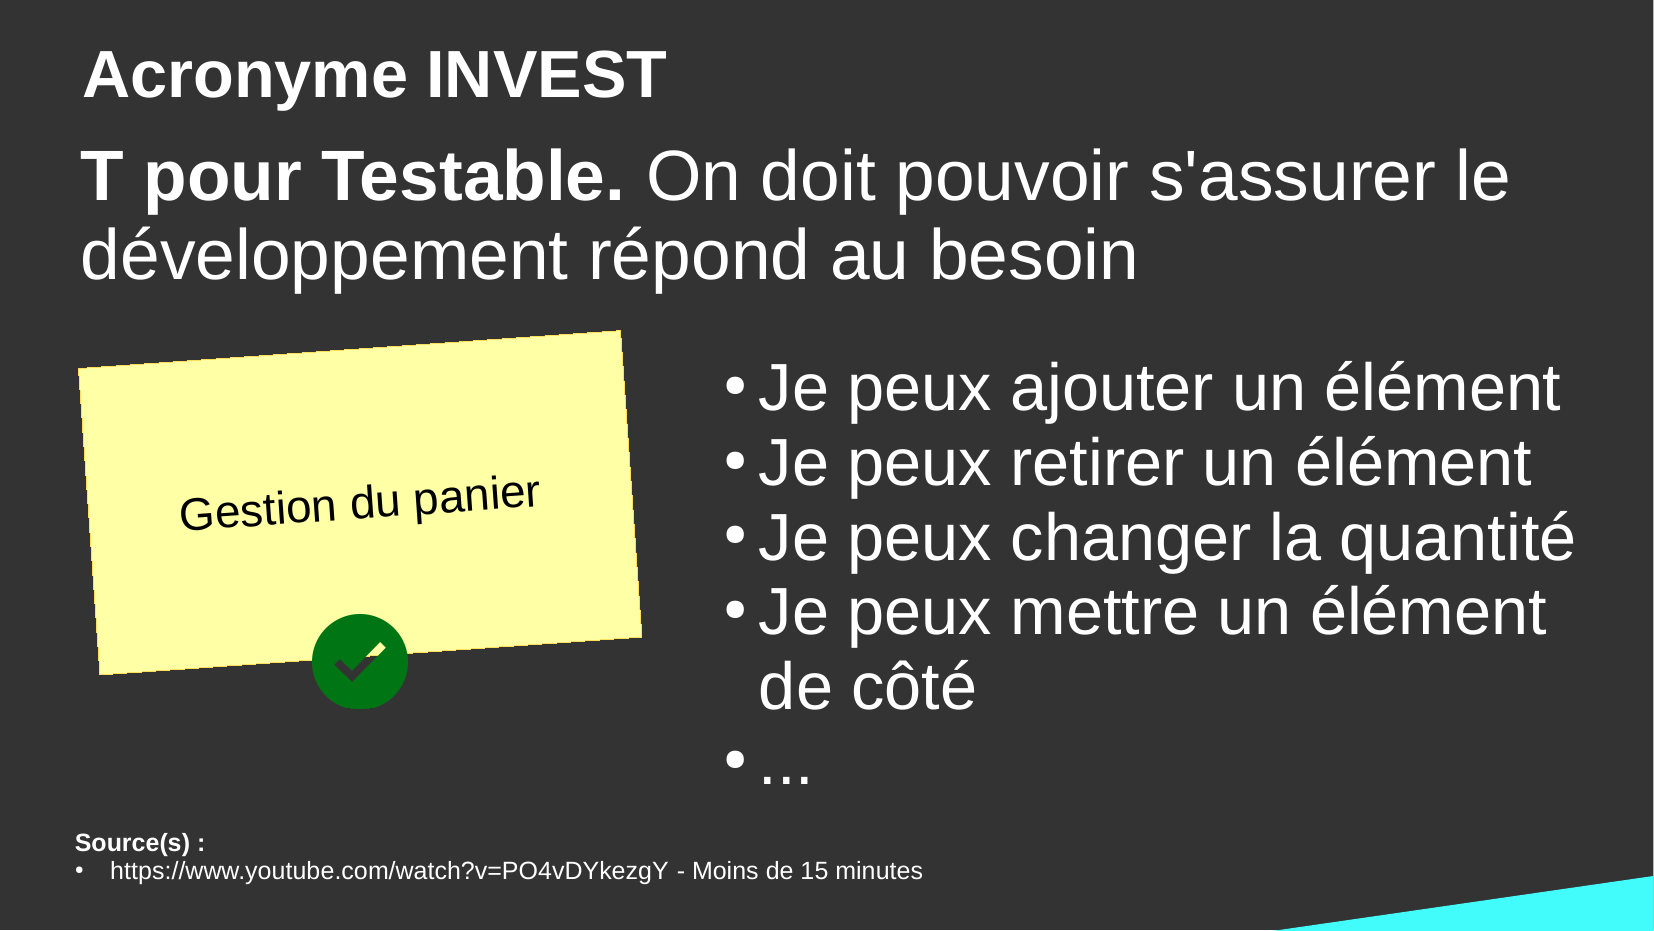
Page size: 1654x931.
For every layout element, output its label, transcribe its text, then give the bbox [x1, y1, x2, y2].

text_box Gestion du panier [78, 330, 642, 675]
text_box Je peux ajouter un élément Je peux retirer un élément Je peux changer la quantité Je peux mettre un élément de côté ... [708, 342, 1607, 806]
text_box [1272, 875, 1654, 931]
text_box Source(s) : https://www.youtube.com/watch?v=PO4vDYkezgY - Moins de 15 minutes [60, 821, 1546, 921]
title Acronyme INVEST [82, 37, 1571, 122]
picture [312, 614, 408, 709]
list T pour Testable. On doit pouvoir s'assurer le développement répond au besoin [80, 135, 1620, 296]
